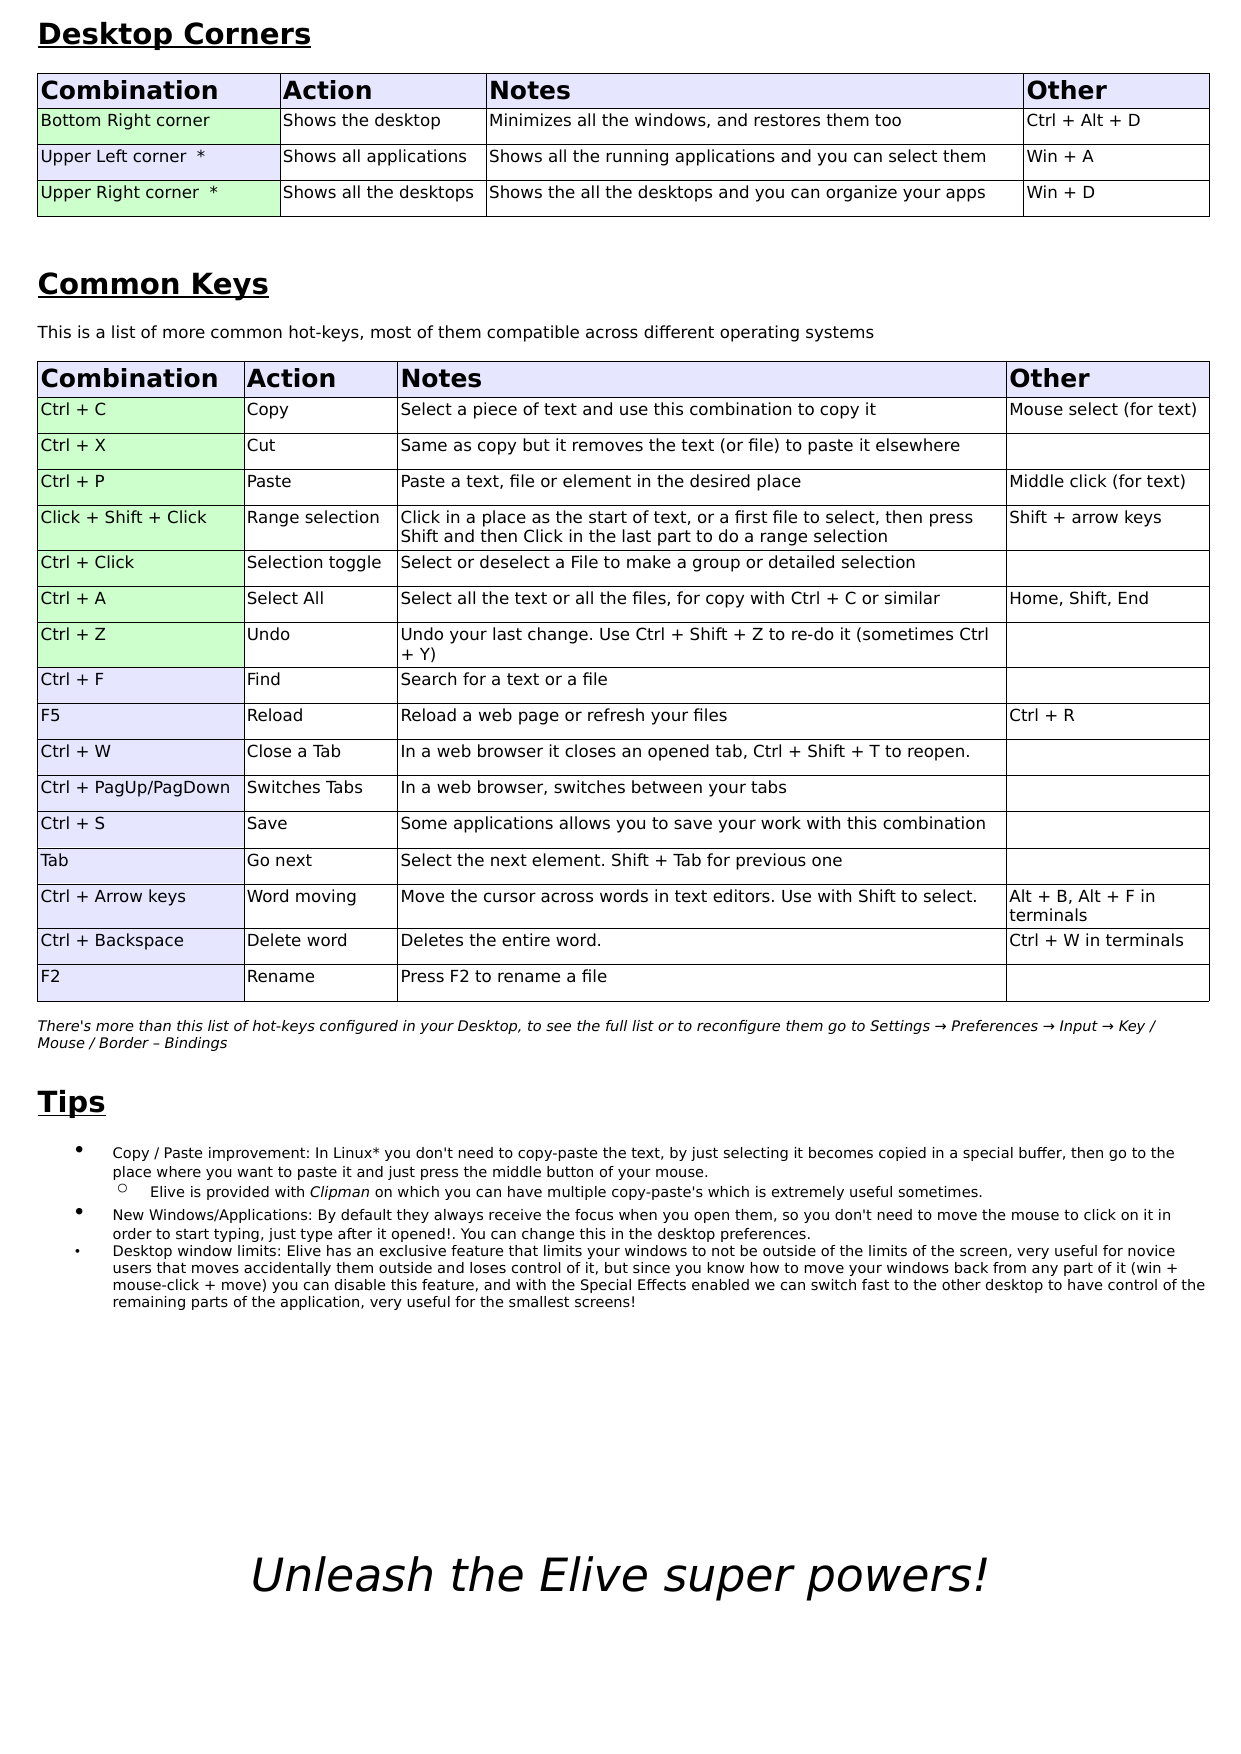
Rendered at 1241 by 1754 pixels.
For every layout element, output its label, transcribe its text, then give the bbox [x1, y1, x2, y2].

table_cell Shows the desktop [281, 109, 486, 144]
table_cell In a web browser, switches between your tabs [398, 776, 1006, 811]
table_header Notes [398, 362, 1006, 397]
table_cell [1007, 965, 1209, 1001]
table_cell Ctrl + S [38, 812, 244, 847]
table_cell Ctrl + X [38, 434, 244, 469]
table_cell Ctrl + P [38, 470, 244, 505]
table_header Notes [487, 74, 1023, 108]
table_cell Undo your last change. Use Ctrl + Shift + Z to re-do it (sometimes Ctrl + Y) [398, 623, 1006, 667]
table_cell Ctrl + Arrow keys [38, 885, 244, 928]
table_cell Search for a text or a file [398, 668, 1006, 703]
table_cell Ctrl + Z [38, 623, 244, 667]
table_cell Deletes the entire word. [398, 929, 1006, 964]
table_cell Paste [245, 470, 397, 505]
table_cell Shows all the desktops [281, 181, 486, 216]
table_cell Word moving [245, 885, 397, 928]
table_cell [1007, 668, 1209, 703]
table_cell Rename [245, 965, 397, 1001]
table_cell [1007, 776, 1209, 811]
table_cell Shows all applications [281, 145, 486, 180]
list New Windows/Applications: By default they always receive the focus when you open them, so you don't need to move the mouse to click on it in order to start typing, just type after it opened!. You can change this in the desktop preferences. [75, 1203, 1209, 1243]
table_cell [1007, 551, 1209, 586]
table_header Other [1024, 74, 1209, 108]
table_cell Alt + B, Alt + F in terminals [1007, 885, 1209, 928]
table_cell Mouse select (for text) [1007, 398, 1209, 433]
table_cell Ctrl + PagUp/PagDown [38, 776, 244, 811]
table_cell [1007, 740, 1209, 775]
list Copy / Paste improvement: In Linux* you don't need to copy-paste the text, by just selecting it becomes copied in a special buffer, then go to the place where you want to paste it and just press the middle button of your mouse. [75, 1141, 1209, 1181]
table_cell In a web browser it closes an opened tab, Ctrl + Shift + T to reopen. [398, 740, 1006, 775]
table_cell Reload [245, 704, 397, 739]
table_cell Delete word [245, 929, 397, 964]
table_cell Save [245, 812, 397, 847]
table_cell Click + Shift + Click [38, 506, 244, 550]
table_cell Range selection [245, 506, 397, 550]
text This is a list of more common hot-keys, most of them compatible across different operating systems [37, 323, 1209, 342]
table_cell Select All [245, 587, 397, 622]
table_header Combination [38, 74, 280, 108]
list Desktop window limits: Elive has an exclusive feature that limits your windows to not be outside of the limits of the screen, very useful for novice users that moves accidentally them outside and loses control of it, but since you know how to move your windows back from any part of it (win + mouse-click + move) you can disable this feature, and with the Special Effects enabled we can switch fast to the other desktop to have control of the remaining parts of the application, very useful for the smallest screens! [75, 1243, 1209, 1311]
text There's more than this list of hot-keys configured in your Desktop, to see the full list or to reconfigure them go to Settings → Preferences → Input → Key / Mouse / Border – Bindings [37, 1018, 1209, 1052]
table_cell Ctrl + Alt + D [1024, 109, 1209, 144]
table_cell [1007, 849, 1209, 883]
table_cell Upper Left corner * [38, 145, 280, 180]
table_cell Paste a text, file or element in the desired place [398, 470, 1006, 505]
table_cell Selection toggle [245, 551, 397, 586]
table_cell [1007, 812, 1209, 847]
table_cell Undo [245, 623, 397, 667]
table_cell Click in a place as the start of text, or a first file to select, then press Shift and then Click in the last part to do a range selection [398, 506, 1006, 550]
text Unleash the Elive super powers! [37, 1548, 1209, 1602]
table_cell Ctrl + Click [38, 551, 244, 586]
table_cell Select a piece of text and use this combination to copy it [398, 398, 1006, 433]
table_cell Switches Tabs [245, 776, 397, 811]
table_cell Ctrl + W [38, 740, 244, 775]
table_cell Win + D [1024, 181, 1209, 216]
table_cell Copy [245, 398, 397, 433]
table_cell Middle click (for text) [1007, 470, 1209, 505]
table_cell Select all the text or all the files, for copy with Ctrl + C or similar [398, 587, 1006, 622]
table_cell Go next [245, 849, 397, 883]
table_cell Select or deselect a File to make a group or detailed selection [398, 551, 1006, 586]
text Common Keys [37, 267, 1209, 301]
table_cell Bottom Right corner [38, 109, 280, 144]
table_cell Shows all the running applications and you can select them [487, 145, 1023, 180]
table_cell Ctrl + R [1007, 704, 1209, 739]
table_header Combination [38, 362, 244, 397]
table_cell Shift + arrow keys [1007, 506, 1209, 550]
table_cell Upper Right corner * [38, 181, 280, 216]
table_cell Move the cursor across words in text editors. Use with Shift to select. [398, 885, 1006, 928]
table_cell F2 [38, 965, 244, 1001]
table_cell Ctrl + F [38, 668, 244, 703]
table_cell Tab [38, 849, 244, 883]
text Tips [37, 1086, 1209, 1119]
table_cell Cut [245, 434, 397, 469]
table_cell Win + A [1024, 145, 1209, 180]
table_cell Ctrl + W in terminals [1007, 929, 1209, 964]
table_cell Ctrl + Backspace [38, 929, 244, 964]
table_cell Same as copy but it removes the text (or file) to paste it elsewhere [398, 434, 1006, 469]
text Desktop Corners [37, 17, 1209, 51]
table_cell Ctrl + A [38, 587, 244, 622]
table_cell Find [245, 668, 397, 703]
list Elive is provided with Clipman on which you can have multiple copy-paste's which is extremely useful sometimes. [112, 1181, 1209, 1203]
table_cell Minimizes all the windows, and restores them too [487, 109, 1023, 144]
table_cell F5 [38, 704, 244, 739]
table_cell Reload a web page or refresh your files [398, 704, 1006, 739]
table_cell Ctrl + C [38, 398, 244, 433]
table_cell Select the next element. Shift + Tab for previous one [398, 849, 1006, 883]
table_cell Press F2 to rename a file [398, 965, 1006, 1001]
table_cell Some applications allows you to save your work with this combination [398, 812, 1006, 847]
table_cell Shows the all the desktops and you can organize your apps [487, 181, 1023, 216]
table_header Action [281, 74, 486, 108]
table_cell [1007, 434, 1209, 469]
table_cell Close a Tab [245, 740, 397, 775]
table_cell [1007, 623, 1209, 667]
table_header Other [1007, 362, 1209, 397]
table_cell Home, Shift, End [1007, 587, 1209, 622]
table_header Action [245, 362, 397, 397]
